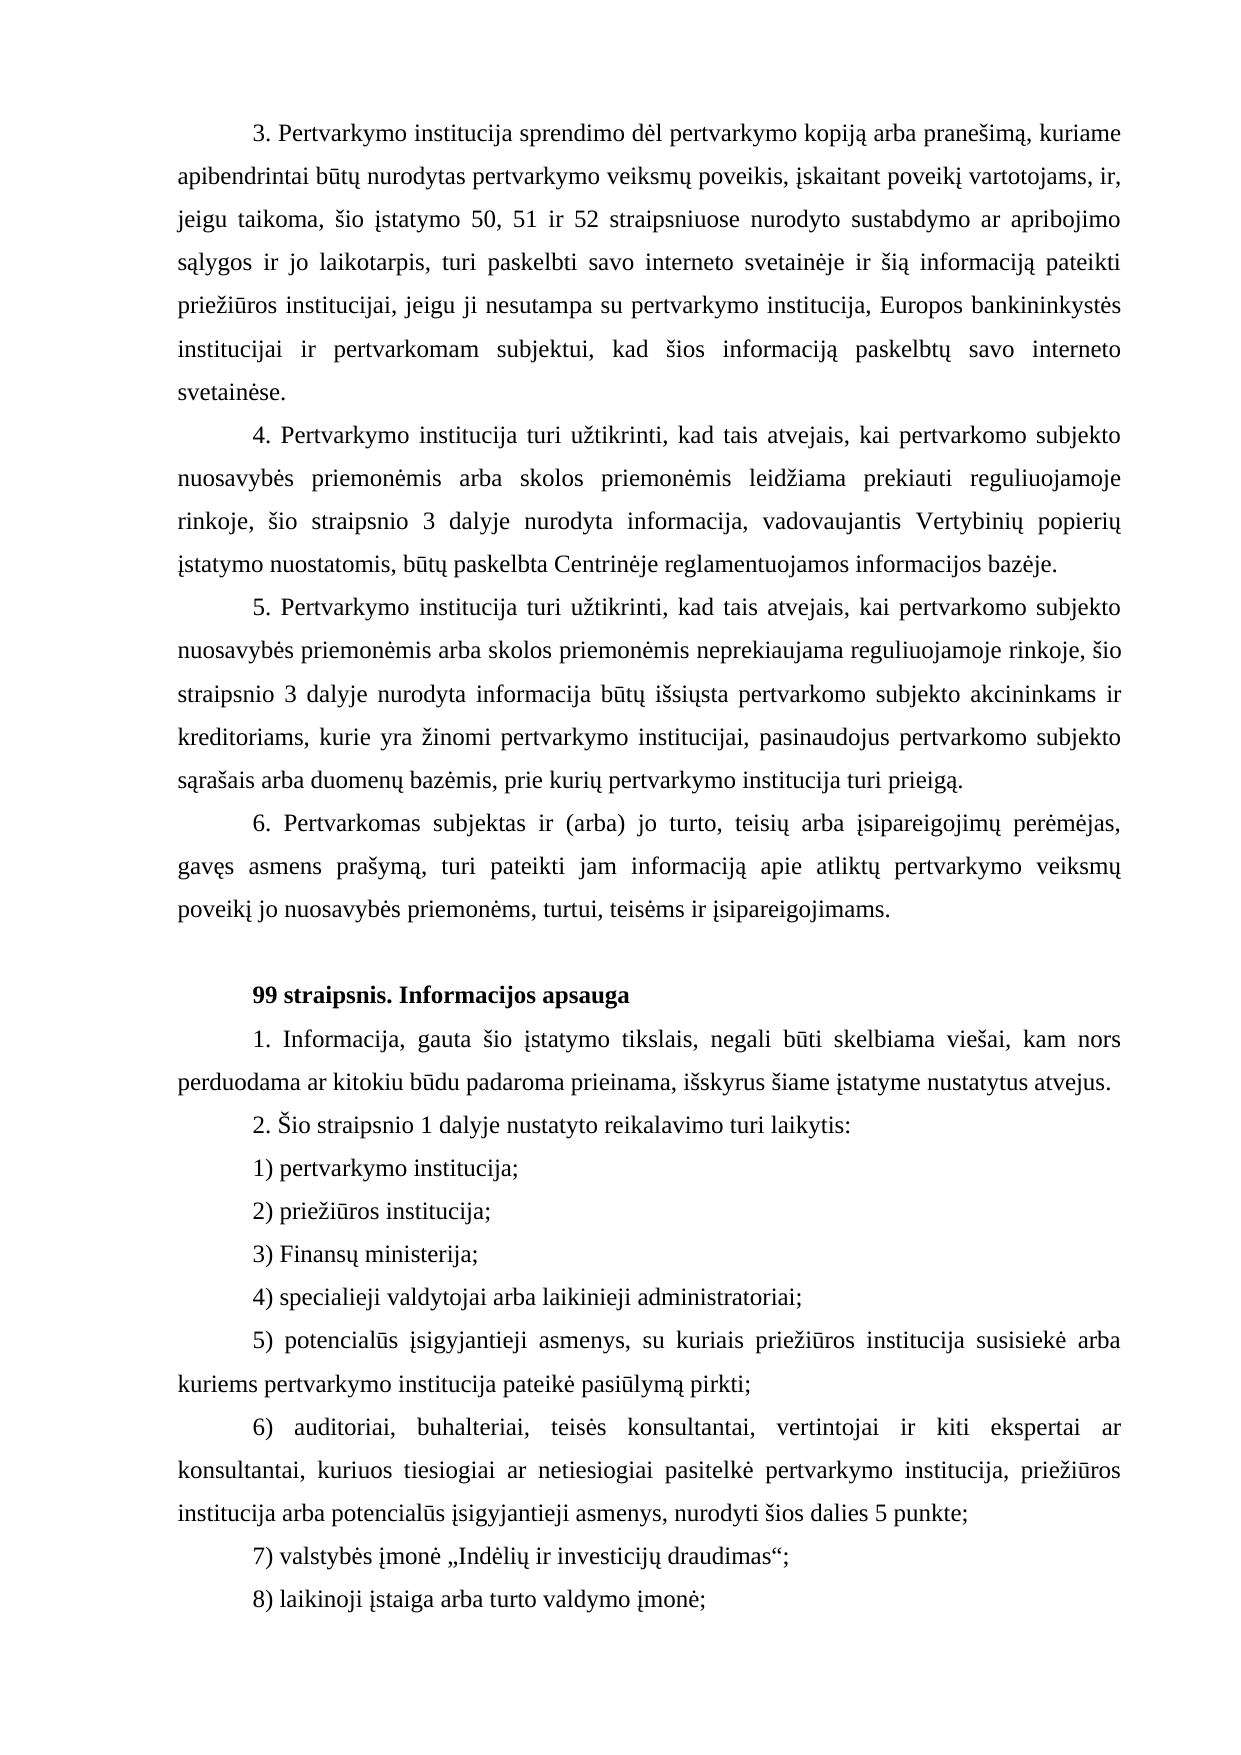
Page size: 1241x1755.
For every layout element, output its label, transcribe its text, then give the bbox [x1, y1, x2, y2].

text 2) priežiūros institucija; [177, 1196, 1122, 1225]
text 3. Pertvarkymo institucija sprendimo dėl pertvarkymo kopiją arba pranešimą, kuriame apibendrintai būtų nurodytas pertvarkymo veiksmų poveikis, įskaitant poveikį vartotojams, ir, jeigu taikoma, šio įstatymo 50, 51 ir 52 straipsniuose nurodyto sustabdymo ar apribojimo sąlygos ir jo laikotarpis, turi paskelbti savo interneto svetainėje ir šią informaciją pateikti priežiūros institucijai, jeigu ji nesutampa su pertvarkymo institucija, Europos bankininkystės institucijai ir pertvarkomam subjektui, kad šios informaciją paskelbtų savo interneto svetainėse. [177, 118, 1122, 406]
text 1. Informacija, gauta šio įstatymo tikslais, negali būti skelbiama viešai, kam nors perduodama ar kitokiu būdu padaroma prieinama, išskyrus šiame įstatyme nustatytus atvejus. [177, 1024, 1122, 1096]
text 4) specialieji valdytojai arba laikinieji administratoriai; [177, 1282, 1122, 1311]
text 8) laikinoji įstaiga arba turto valdymo įmonė; [177, 1584, 1122, 1613]
text 2. Šio straipsnio 1 dalyje nustatyto reikalavimo turi laikytis: [177, 1110, 1122, 1139]
text 5) potencialūs įsigyjantieji asmenys, su kuriais priežiūros institucija susisiekė arba kuriems pertvarkymo institucija pateikė pasiūlymą pirkti; [177, 1326, 1122, 1397]
text 99 straipsnis. Informacijos apsauga [177, 981, 1122, 1009]
text 6. Pertvarkomas subjektas ir (arba) jo turto, teisių arba įsipareigojimų perėmėjas, gavęs asmens prašymą, turi pateikti jam informaciją apie atliktų pertvarkymo veiksmų poveikį jo nuosavybės priemonėms, turtui, teisėms ir įsipareigojimams. [177, 808, 1122, 923]
text 6) auditoriai, buhalteriai, teisės konsultantai, vertintojai ir kiti ekspertai ar konsultantai, kuriuos tiesiogiai ar netiesiogiai pasitelkė pertvarkymo institucija, priežiūros institucija arba potencialūs įsigyjantieji asmenys, nurodyti šios dalies 5 punkte; [177, 1412, 1122, 1527]
text 5. Pertvarkymo institucija turi užtikrinti, kad tais atvejais, kai pertvarkomo subjekto nuosavybės priemonėmis arba skolos priemonėmis neprekiaujama reguliuojamoje rinkoje, šio straipsnio 3 dalyje nurodyta informacija būtų išsiųsta pertvarkomo subjekto akcininkams ir kreditoriams, kurie yra žinomi pertvarkymo institucijai, pasinaudojus pertvarkomo subjekto sąrašais arba duomenų bazėmis, prie kurių pertvarkymo institucija turi prieigą. [177, 592, 1122, 794]
text 7) valstybės įmonė „Indėlių ir investicijų draudimas“; [177, 1541, 1122, 1570]
text 1) pertvarkymo institucija; [177, 1153, 1122, 1182]
text 4. Pertvarkymo institucija turi užtikrinti, kad tais atvejais, kai pertvarkomo subjekto nuosavybės priemonėmis arba skolos priemonėmis leidžiama prekiauti reguliuojamoje rinkoje, šio straipsnio 3 dalyje nurodyta informacija, vadovaujantis Vertybinių popierių įstatymo nuostatomis, būtų paskelbta Centrinėje reglamentuojamos informacijos bazėje. [177, 420, 1122, 578]
text 3) Finansų ministerija; [177, 1239, 1122, 1268]
